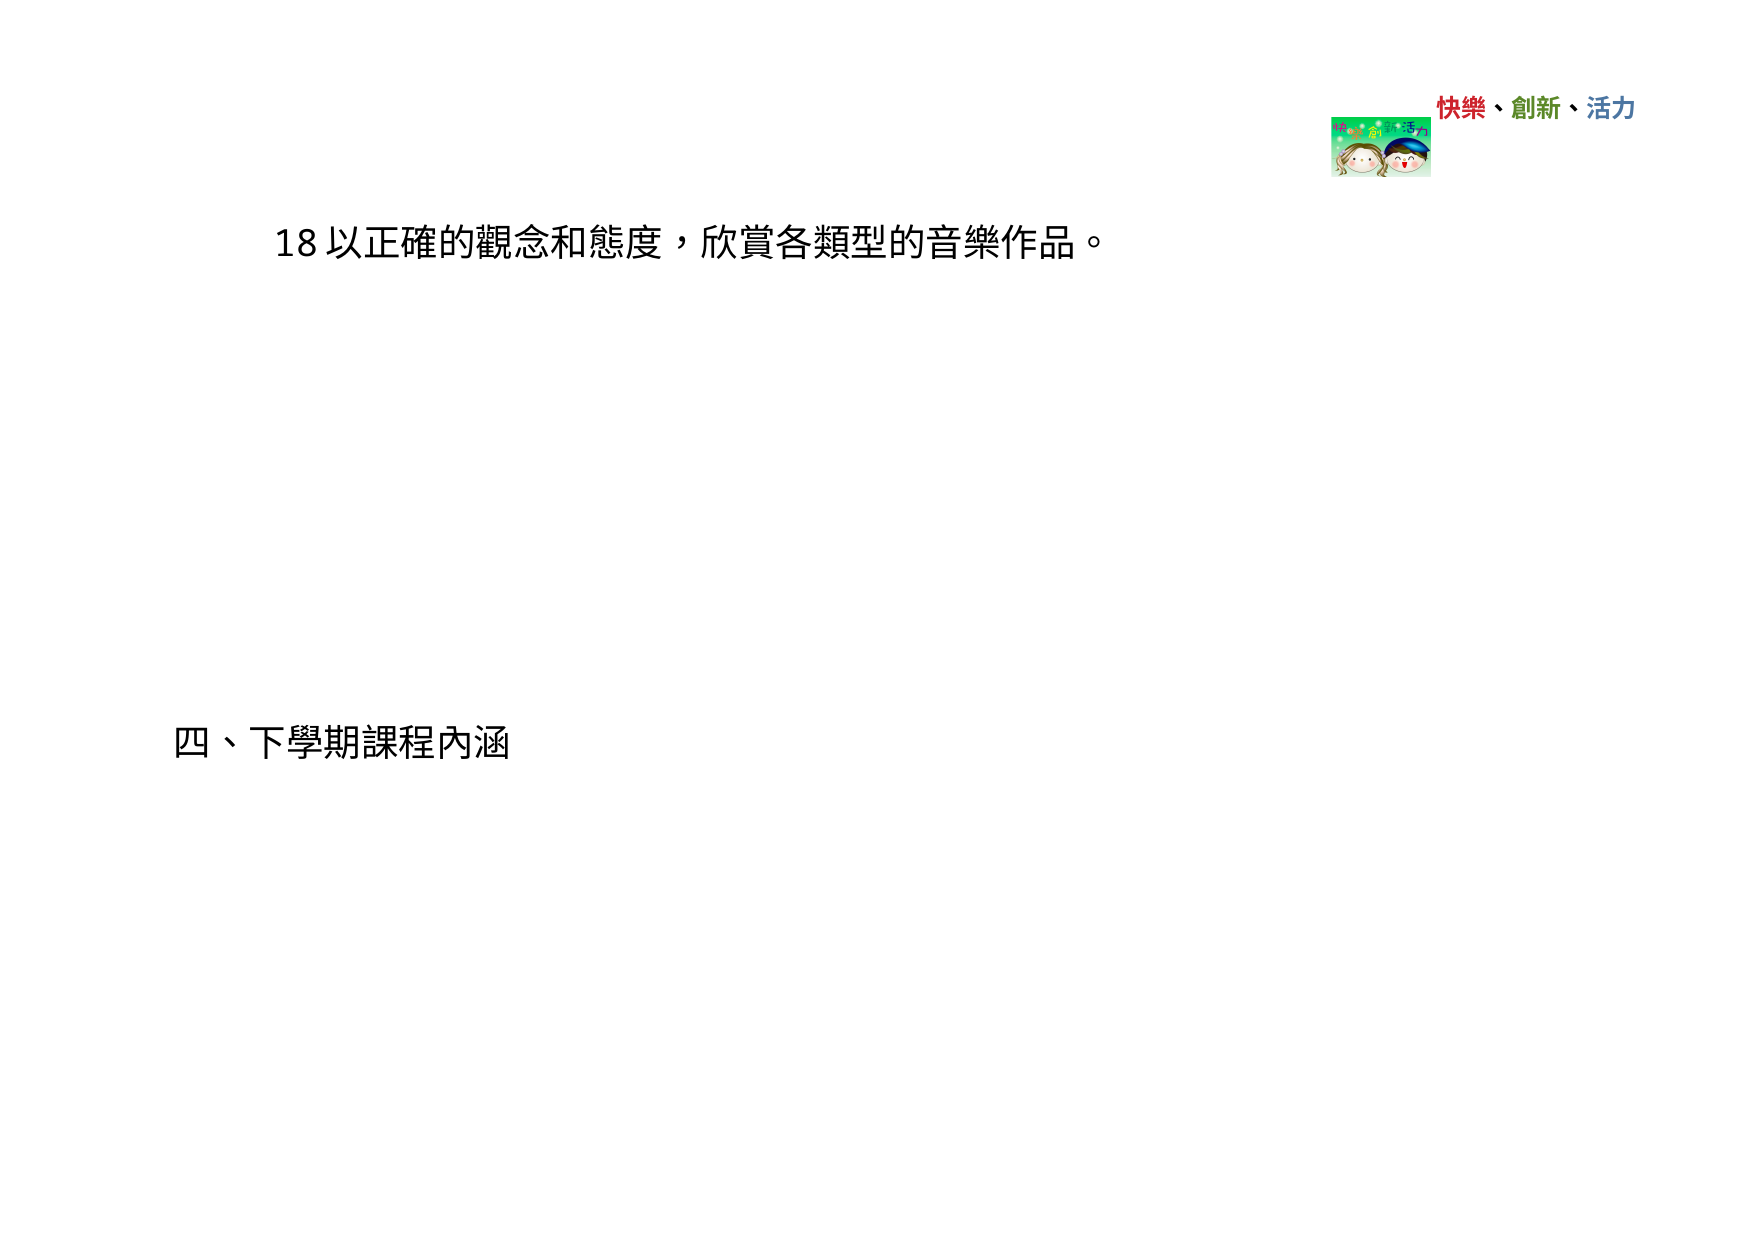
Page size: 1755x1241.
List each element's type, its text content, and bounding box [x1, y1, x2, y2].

text 四、下學期課程內涵 [174, 698, 1636, 761]
text 18以正確的觀念和態度，欣賞各類型的音樂作品。 [273, 198, 1636, 261]
